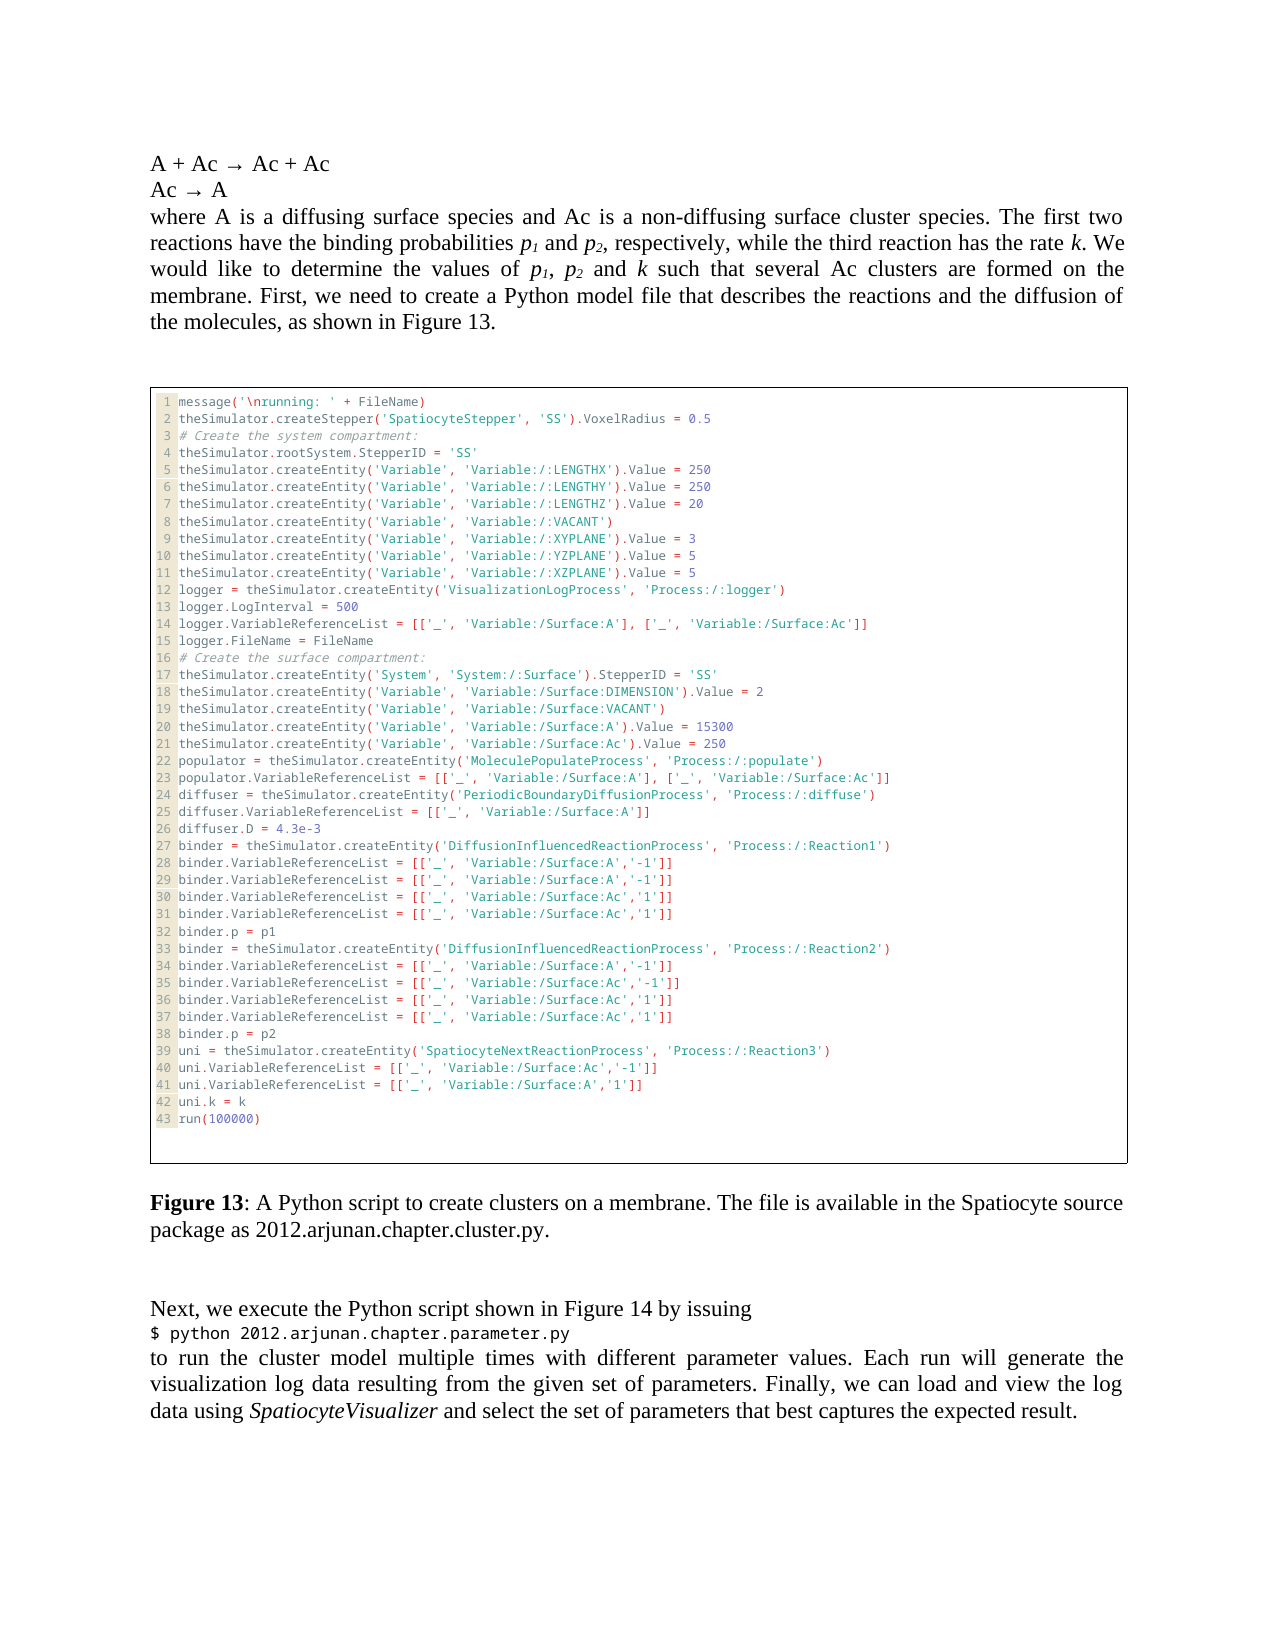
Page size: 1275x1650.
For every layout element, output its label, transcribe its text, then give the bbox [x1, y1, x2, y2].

text to run the cluster model multiple times with different parameter values. Each run will generate the visualization log data resulting from the given set of parameters. Finally, we can load and view the log data using SpatiocyteVisualizer and select the set of parameters that best captures the expected result. [150, 1344, 1125, 1423]
text A + Ac → Ac + Ac [150, 150, 1125, 176]
text $ python 2012.arjunan.chapter.parameter.py [150, 1321, 1125, 1344]
table_header 1 message('\nrunning: ' + FileName) 2 theSimulator.createStepper('SpatiocyteStepper', 'SS').VoxelRadius = 0.5 3 # Create the system compartment: 4 theSimulator.rootSystem.StepperID = 'SS' 5 theSimulator.createEntity('Variable', 'Variable:/:LENGTHX').Value = 250 6 theSimulator.createEntity('Variable', 'Variable:/:LENGTHY').Value = 250 7 theSimulator.createEntity('Variable', 'Variable:/:LENGTHZ').Value = 20 8 theSimulator.createEntity('Variable', 'Variable:/:VACANT') 9 theSimulator.createEntity('Variable', 'Variable:/:XYPLANE').Value = 3 10 theSimulator.createEntity('Variable', 'Variable:/:YZPLANE').Value = 5 11 theSimulator.createEntity('Variable', 'Variable:/:XZPLANE').Value = 5 12 logger = theSimulator.createEntity('VisualizationLogProcess', 'Process:/:logger') 13 logger.LogInterval = 500 14 logger.VariableReferenceList = [['_', 'Variable:/Surface:A'], ['_', 'Variable:/Surface:Ac']] 15 logger.FileName = FileName 16 # Create the surface compartment: 17 theSimulator.createEntity('System', 'System:/:Surface').StepperID = 'SS' 18 theSimulator.createEntity('Variable', 'Variable:/Surface:DIMENSION').Value = 2 19 theSimulator.createEntity('Variable', 'Variable:/Surface:VACANT') 20 theSimulator.createEntity('Variable', 'Variable:/Surface:A').Value = 15300 21 theSimulator.createEntity('Variable', 'Variable:/Surface:Ac').Value = 250 22 populator = theSimulator.createEntity('MoleculePopulateProcess', 'Process:/:populate') 23 populator.VariableReferenceList = [['_', 'Variable:/Surface:A'], ['_', 'Variable:/Surface:Ac']] 24 diffuser = theSimulator.createEntity('PeriodicBoundaryDiffusionProcess', 'Process:/:diffuse') 25 diffuser.VariableReferenceList = [['_', 'Variable:/Surface:A']] 26 diffuser.D = 4.3e-3 27 binder = theSimulator.createEntity('DiffusionInfluencedReactionProcess', 'Process:/:Reaction1') 28 binder.VariableReferenceList = [['_', 'Variable:/Surface:A','-1']] 29 binder.VariableReferenceList = [['_', 'Variable:/Surface:A','-1']] 30 binder.VariableReferenceList = [['_', 'Variable:/Surface:Ac','1']] 31 binder.VariableReferenceList = [['_', 'Variable:/Surface:Ac','1']] 32 binder.p = p1 33 binder = theSimulator.createEntity('DiffusionInfluencedReactionProcess', 'Process:/:Reaction2') 34 binder.VariableReferenceList = [['_', 'Variable:/Surface:A','-1']] 35 binder.VariableReferenceList = [['_', 'Variable:/Surface:Ac','-1']] 36 binder.VariableReferenceList = [['_', 'Variable:/Surface:Ac','1']] 37 binder.VariableReferenceList = [['_', 'Variable:/Surface:Ac','1']] 38 binder.p = p2 39 uni = theSimulator.createEntity('SpatiocyteNextReactionProcess', 'Process:/:Reaction3') 40 uni.VariableReferenceList = [['_', 'Variable:/Surface:Ac','-1']] 41 uni.VariableReferenceList = [['_', 'Variable:/Surface:A','1']] 42 uni.k = k 43 run(100000) [151, 388, 1127, 1163]
text Next, we execute the Python script shown in Figure 14 by issuing [150, 1295, 1125, 1321]
text where A is a diffusing surface species and Ac is a non-diffusing surface cluster species. The first two reactions have the binding probabilities p1 and p2, respectively, while the third reaction has the rate k. We would like to determine the values of p1, p2 and k such that several Ac clusters are formed on the membrane. First, we need to create a Python model file that describes the reactions and the diffusion of the molecules, as shown in Figure 13. [150, 203, 1125, 334]
text Ac → A [150, 176, 1125, 203]
text Figure 13: A Python script to create clusters on a membrane. The file is available in the Spatiocyte source package as 2012.arjunan.chapter.cluster.py. [150, 1189, 1125, 1242]
